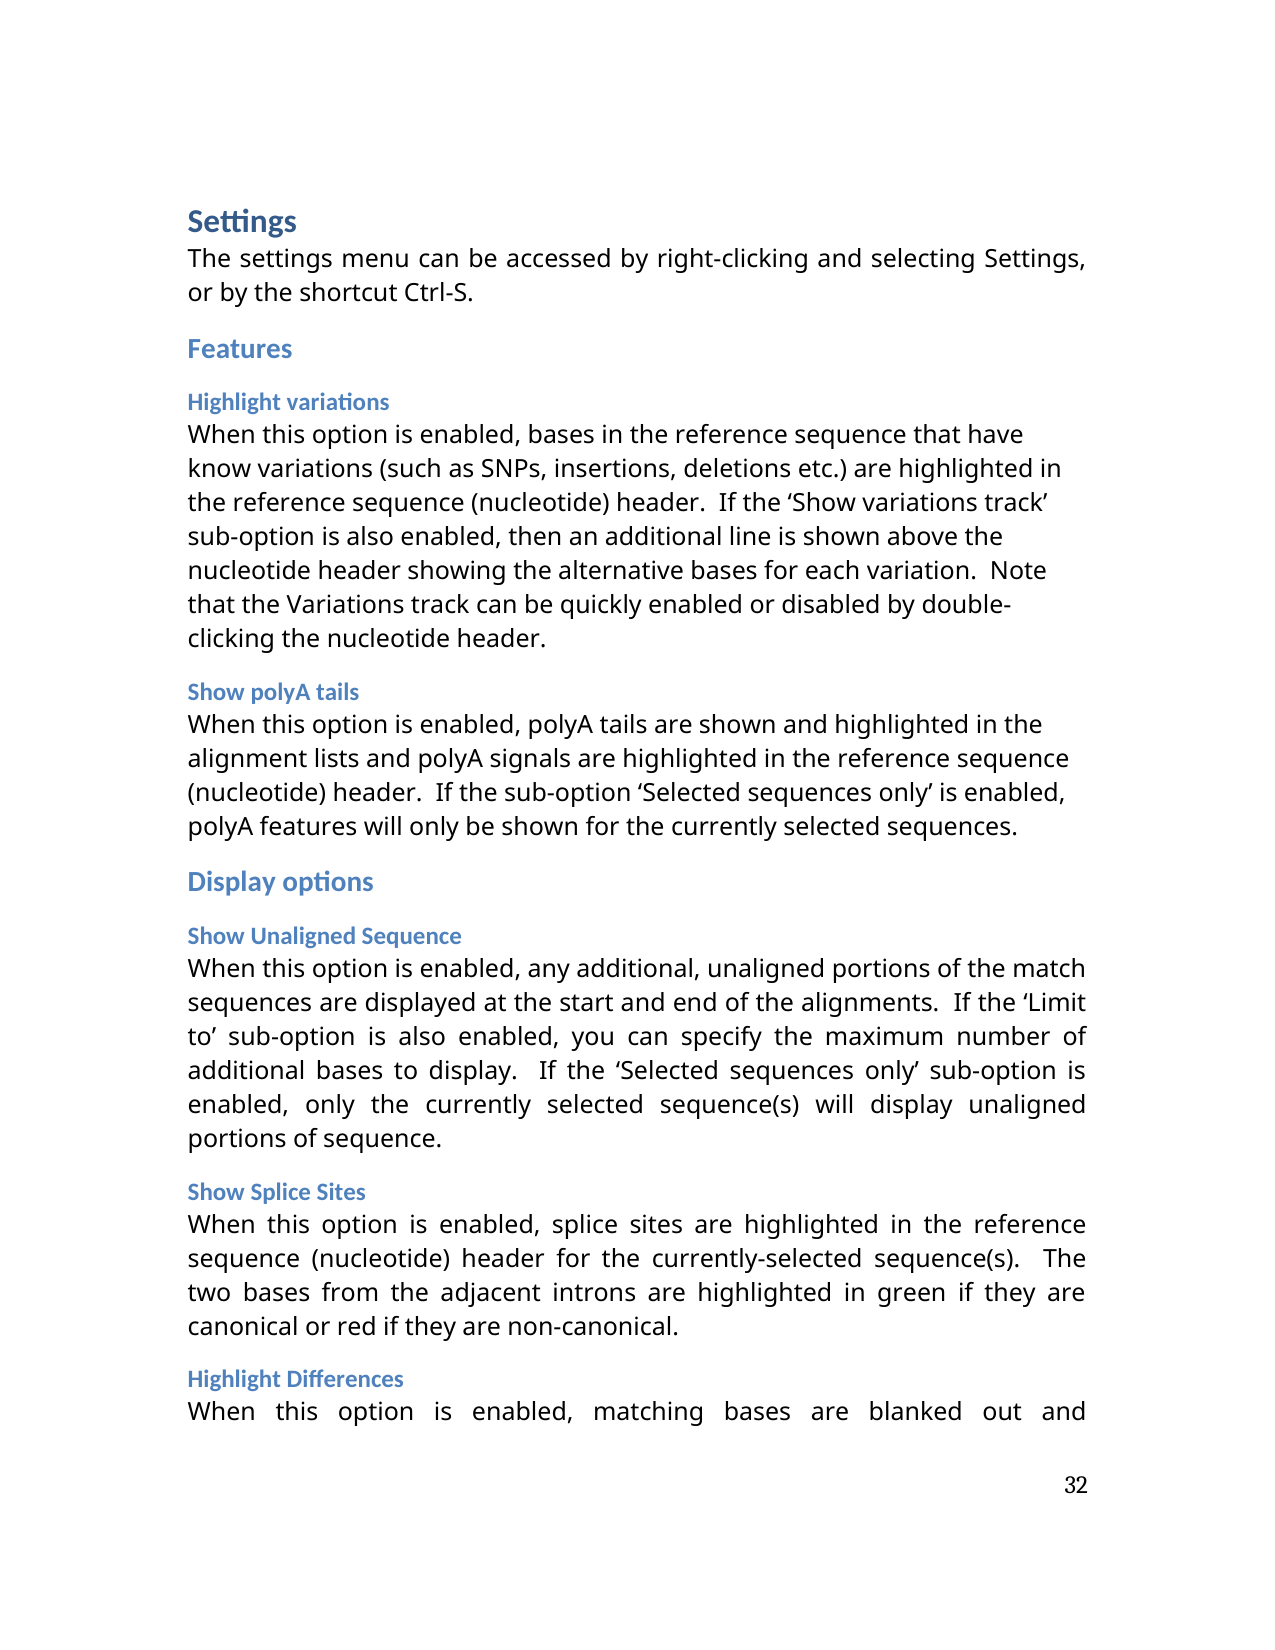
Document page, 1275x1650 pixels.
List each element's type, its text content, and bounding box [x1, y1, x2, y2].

text The settings menu can be accessed by right-clicking and selecting Settings, or by the shortcut Ctrl-S. [187, 241, 1087, 309]
subtitle Show polyA tails [187, 676, 1087, 706]
subtitle Highlight Differences [187, 1363, 1087, 1394]
subtitle Show Splice Sites [187, 1176, 1087, 1206]
text When this option is enabled, bases in the reference sequence that have know variations (such as SNPs, insertions, deletions etc.) are highlighted in the reference sequence (nucleotide) header. If the ‘Show variations track’ sub-option is also enabled, then an additional line is shown above the nucleotide header showing the alternative bases for each variation. Note that the Variations track can be quickly enabled or disabled by double-clicking the nucleotide header. [187, 417, 1087, 655]
subtitle Highlight variations [187, 386, 1087, 417]
text When this option is enabled, matching bases are blanked out and [187, 1394, 1087, 1428]
subtitle Settings [187, 200, 1087, 241]
text When this option is enabled, any additional, unaligned portions of the match sequences are displayed at the start and end of the alignments. If the ‘Limit to’ sub-option is also enabled, you can specify the maximum number of additional bases to display. If the ‘Selected sequences only’ sub-option is enabled, only the currently selected sequence(s) will display unaligned portions of sequence. [187, 951, 1087, 1155]
text When this option is enabled, polyA tails are shown and highlighted in the alignment lists and polyA signals are highlighted in the reference sequence (nucleotide) header. If the sub-option ‘Selected sequences only’ is enabled, polyA features will only be shown for the currently selected sequences. [187, 706, 1087, 843]
subtitle Features [187, 330, 1087, 365]
text When this option is enabled, splice sites are highlighted in the reference sequence (nucleotide) header for the currently-selected sequence(s). The two bases from the adjacent introns are highlighted in green if they are canonical or red if they are non-canonical. [187, 1206, 1087, 1342]
subtitle Display options [187, 863, 1087, 899]
subtitle Show Unaligned Sequence [187, 920, 1087, 951]
